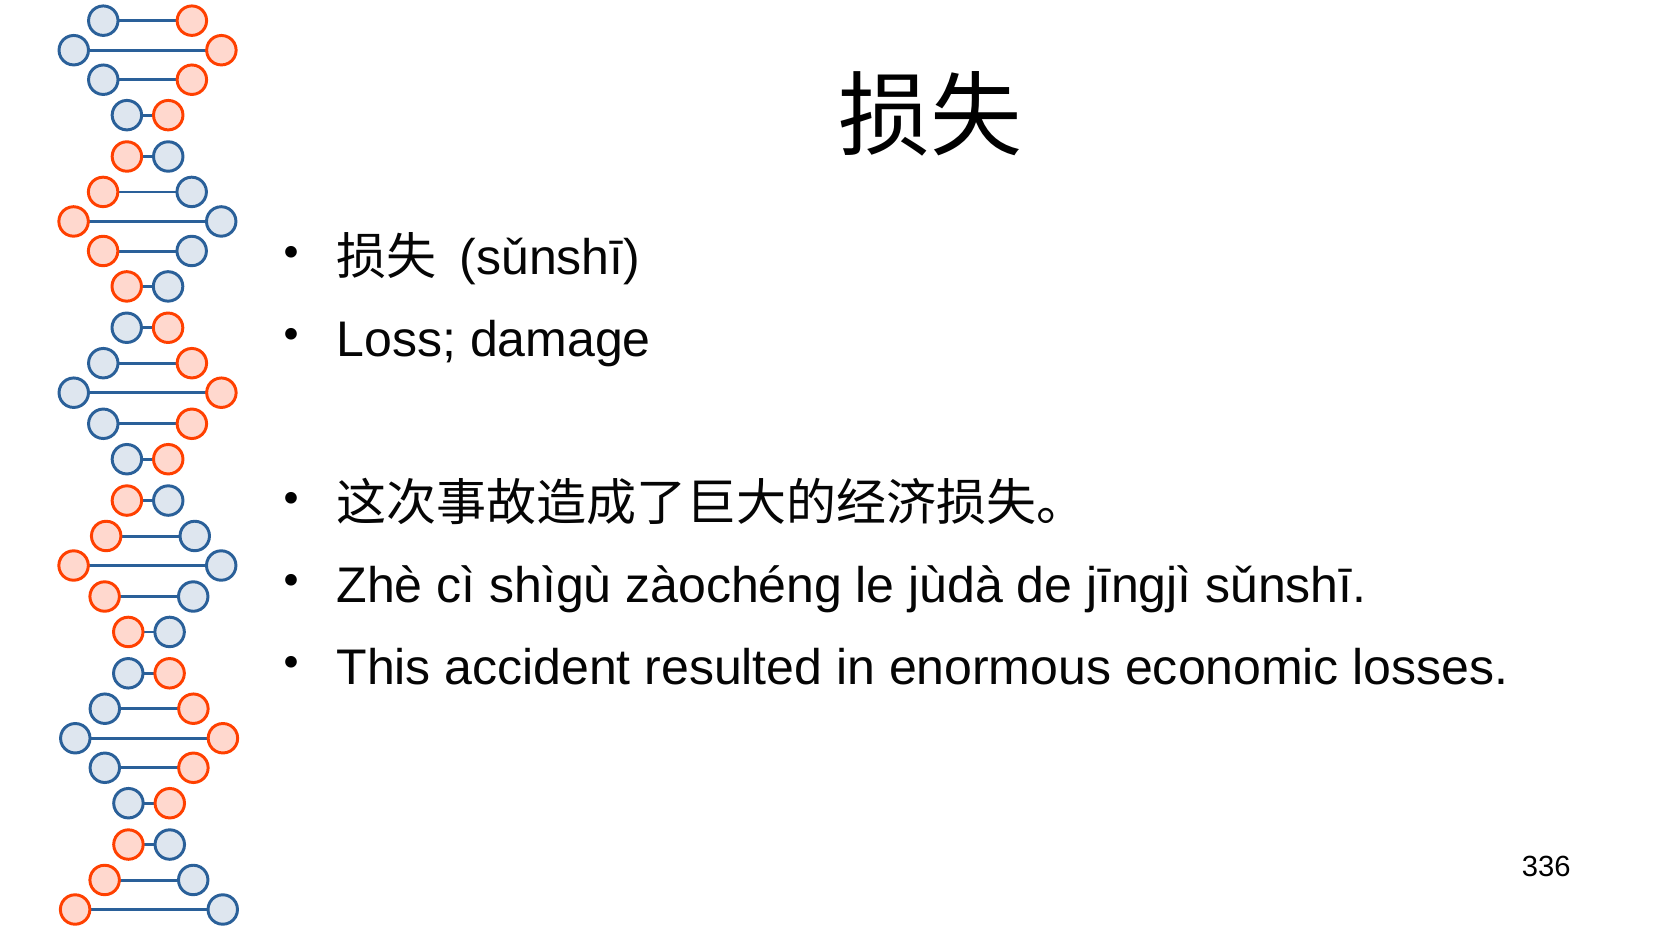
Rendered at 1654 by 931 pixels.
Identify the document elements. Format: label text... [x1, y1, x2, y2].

list 损失 (sǔnshī) Loss; damage 这次事故造成了巨大的经济损失。 Zhè cì shìgù zàochéng le jùdà de jīngjì sǔnshī. This accident resulted in enormous economic losses. [265, 224, 1595, 764]
title 损失 [265, 35, 1595, 189]
